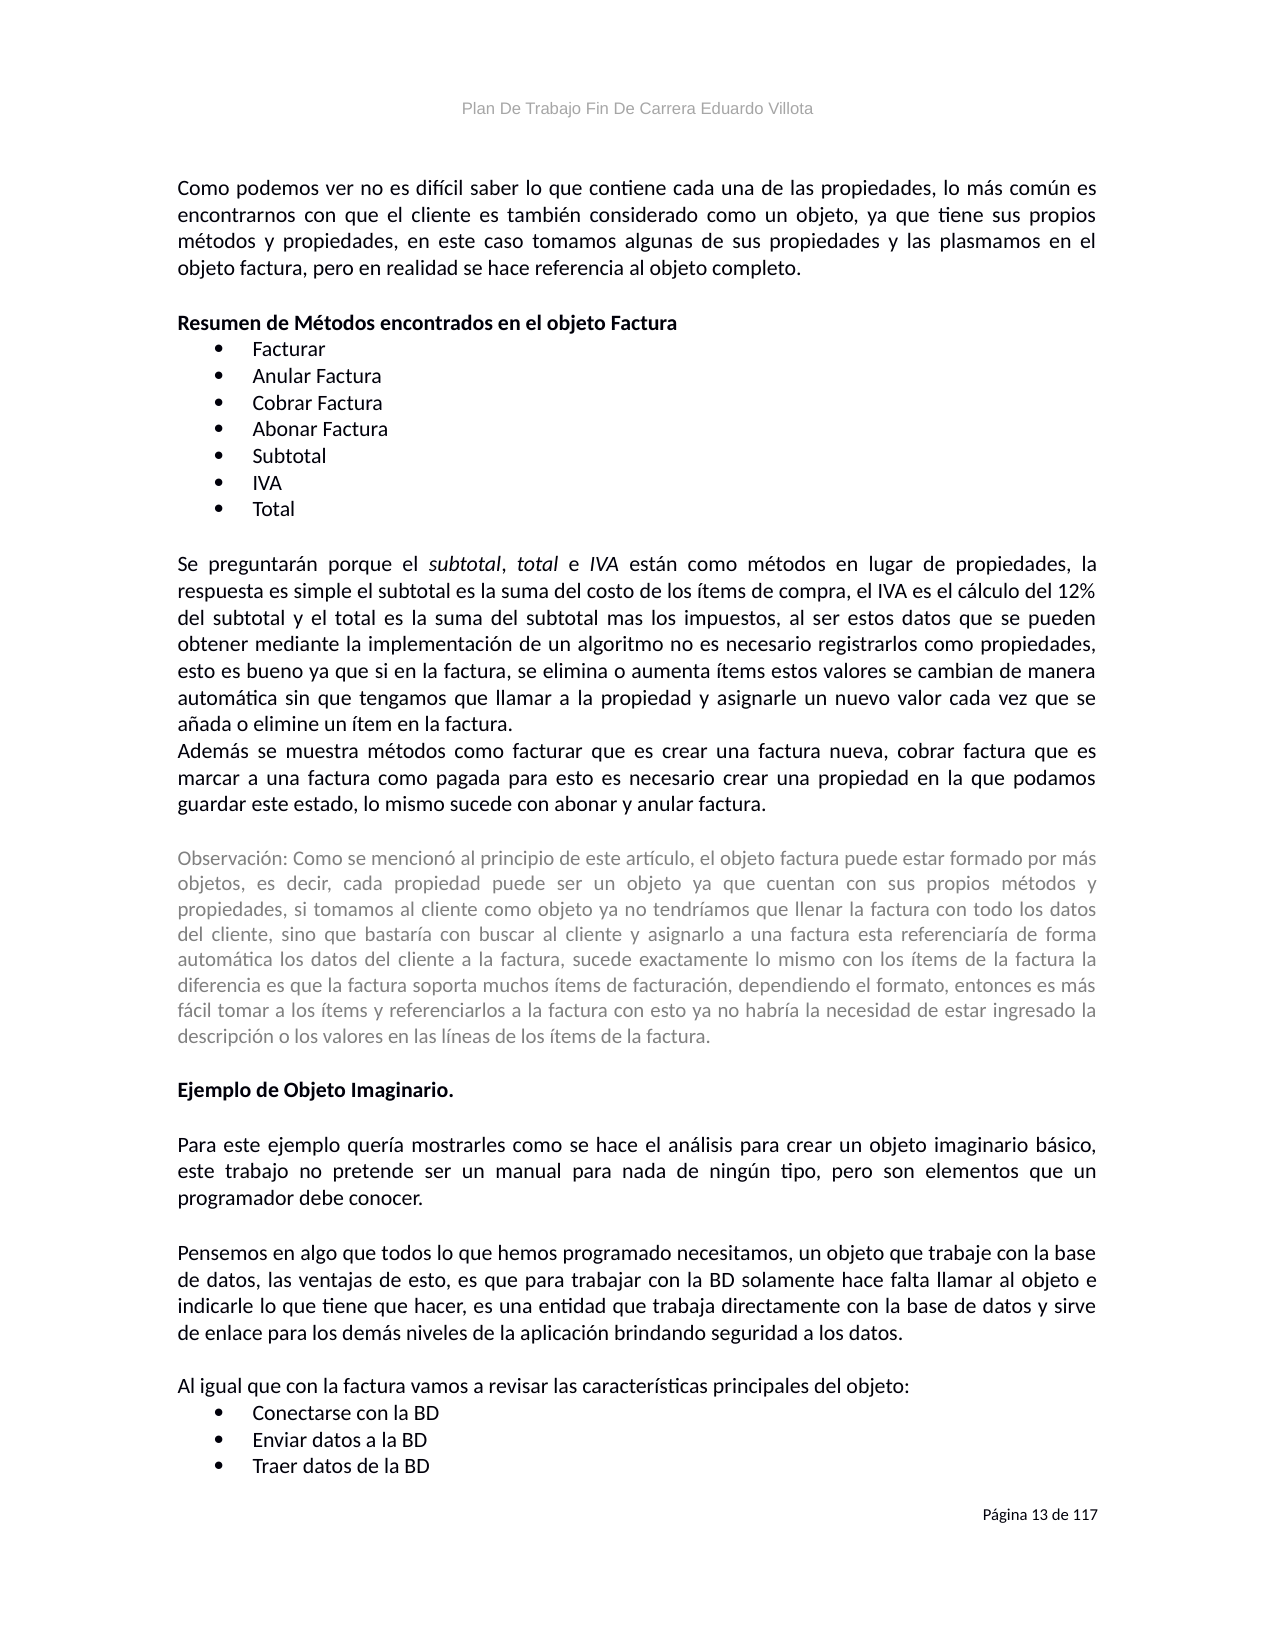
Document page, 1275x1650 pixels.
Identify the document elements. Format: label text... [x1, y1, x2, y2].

list IVA [215, 469, 1098, 496]
text Pensemos en algo que todos lo que hemos programado necesitamos, un objeto que trabaje con la base de datos, las ventajas de esto, es que para trabajar con la BD solamente hace falta llamar al objeto e indicarle lo que tiene que hacer, es una entidad que trabaja directamente con la base de datos y sirve de enlace para los demás niveles de la aplicación brindando seguridad a los datos. [177, 1239, 1098, 1346]
list Total [215, 496, 1098, 522]
list Enviar datos a la BD [215, 1426, 1098, 1452]
text Al igual que con la factura vamos a revisar las características principales del objeto: [177, 1372, 1098, 1399]
list Conectarse con la BD [215, 1399, 1098, 1426]
list Cobrar Factura [215, 389, 1098, 416]
text Como podemos ver no es difícil saber lo que contiene cada una de las propiedades, lo más común es encontrarnos con que el cliente es también considerado como un objeto, ya que tiene sus propios métodos y propiedades, en este caso tomamos algunas de sus propiedades y las plasmamos en el objeto factura, pero en realidad se hace referencia al objeto completo. [177, 174, 1098, 281]
text Resumen de Métodos encontrados en el objeto Factura [177, 309, 1098, 336]
text Se preguntarán porque el subtotal, total e IVA están como métodos en lugar de propiedades, la respuesta es simple el subtotal es la suma del costo de los ítems de compra, el IVA es el cálculo del 12% del subtotal y el total es la suma del subtotal mas los impuestos, al ser estos datos que se pueden obtener mediante la implementación de un algoritmo no es necesario registrarlos como propiedades, esto es bueno ya que si en la factura, se elimina o aumenta ítems estos valores se cambian de manera automática sin que tengamos que llamar a la propiedad y asignarle un nuevo valor cada vez que se añada o elimine un ítem en la factura. [177, 550, 1098, 737]
list Abonar Factura [215, 416, 1098, 442]
text Observación: Como se mencionó al principio de este artículo, el objeto factura puede estar formado por más objetos, es decir, cada propiedad puede ser un objeto ya que cuentan con sus propios métodos y propiedades, si tomamos al cliente como objeto ya no tendríamos que llenar la factura con todo los datos del cliente, sino que bastaría con buscar al cliente y asignarlo a una factura esta referenciaría de forma automática los datos del cliente a la factura, sucede exactamente lo mismo con los ítems de la factura la diferencia es que la factura soporta muchos ítems de facturación, dependiendo el formato, entonces es más fácil tomar a los ítems y referenciarlos a la factura con esto ya no habría la necesidad de estar ingresado la descripción o los valores en las líneas de los ítems de la factura. [177, 845, 1098, 1048]
text Además se muestra métodos como facturar que es crear una factura nueva, cobrar factura que es marcar a una factura como pagada para esto es necesario crear una propiedad en la que podamos guardar este estado, lo mismo sucede con abonar y anular factura. [177, 737, 1098, 817]
list Subtotal [215, 442, 1098, 469]
text Ejemplo de Objeto Imaginario. [177, 1076, 1098, 1103]
list Traer datos de la BD [215, 1452, 1098, 1479]
list Anular Factura [215, 362, 1098, 389]
text Para este ejemplo quería mostrarles como se hace el análisis para crear un objeto imaginario básico, este trabajo no pretende ser un manual para nada de ningún tipo, pero son elementos que un programador debe conocer. [177, 1131, 1098, 1211]
list Facturar [215, 336, 1098, 362]
